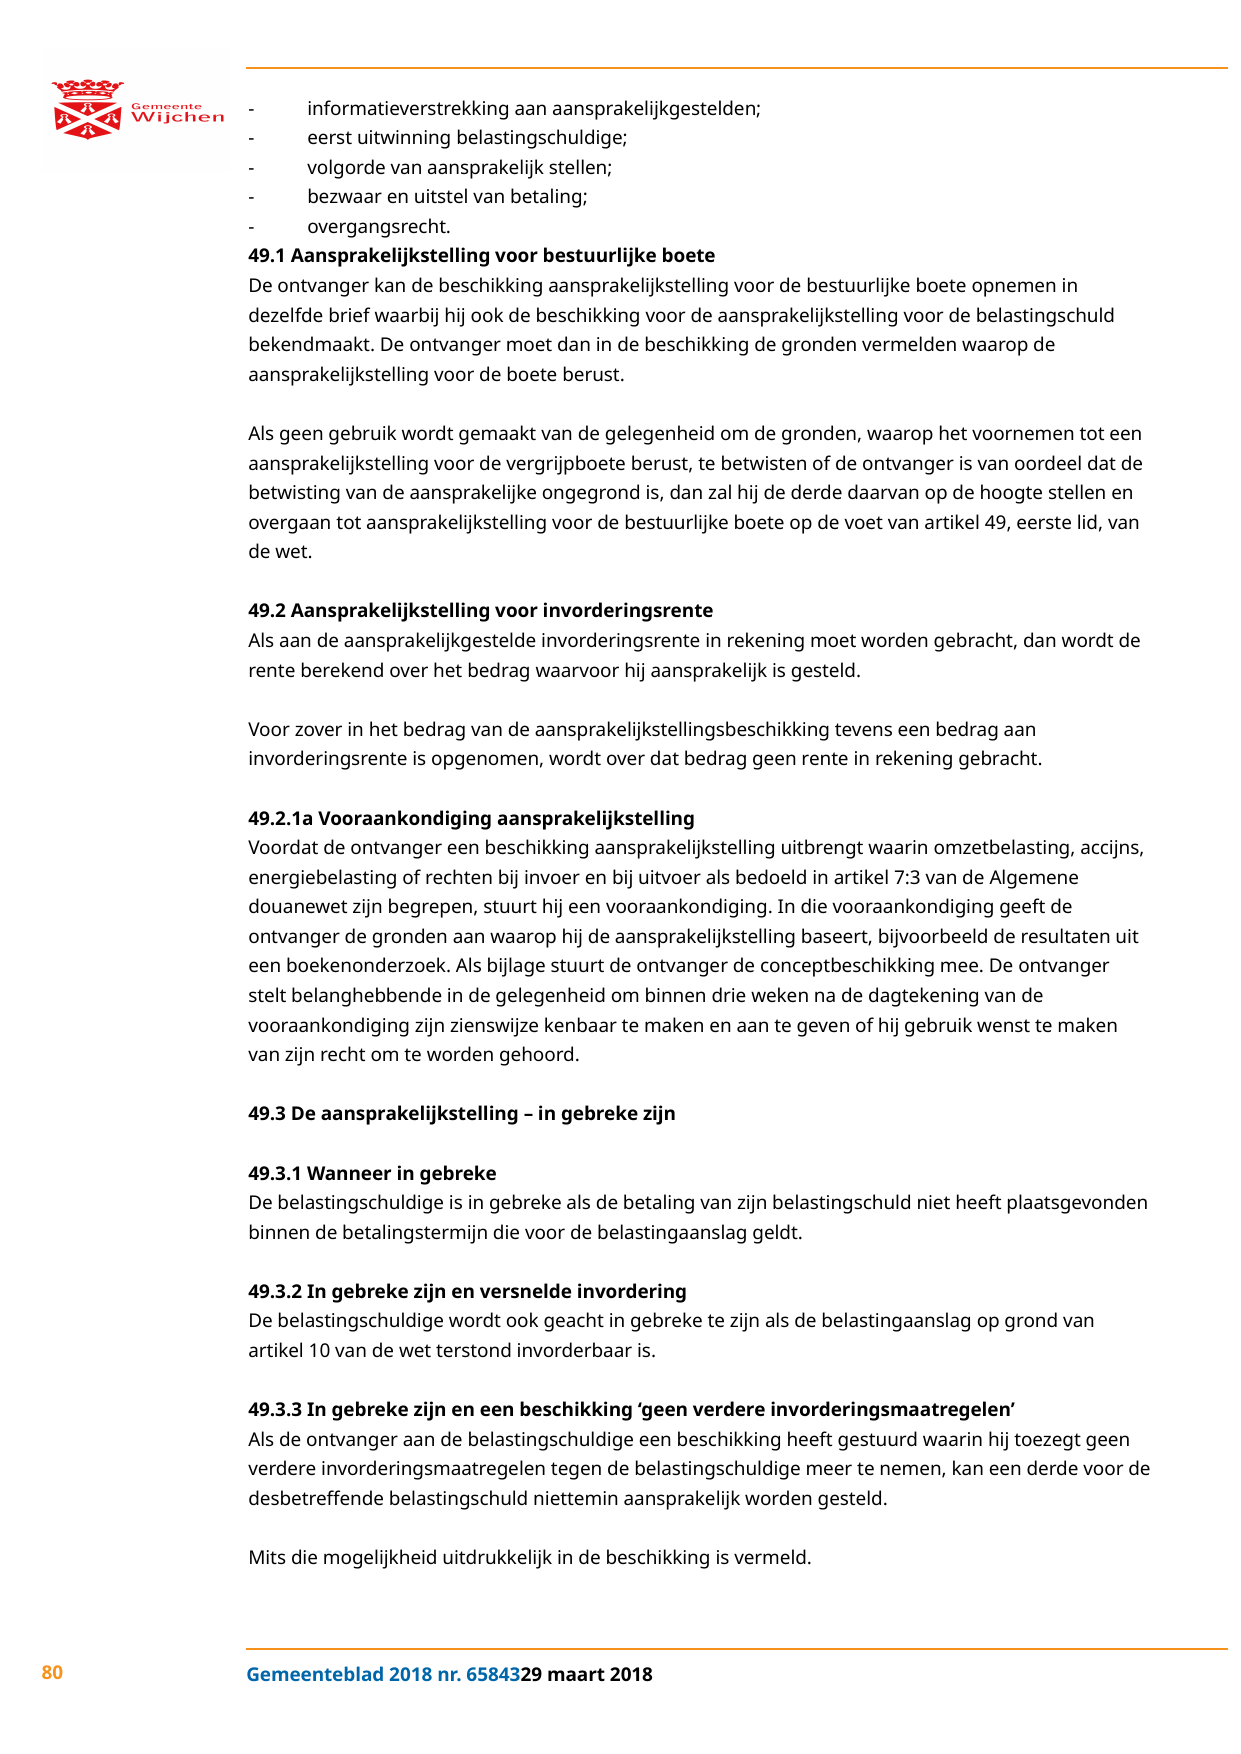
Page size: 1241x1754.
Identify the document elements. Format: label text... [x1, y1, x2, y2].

text 49.3 De aansprakelijkstelling – in gebreke zijn [248, 1101, 1152, 1126]
text Als geen gebruik wordt gemaakt van de gelegenheid om de gronden, waarop het voornemen tot een aansprakelijkstelling voor de vergrijpboete berust, te betwisten of de ontvanger is van oordeel dat de betwisting van de aansprakelijke ongegrond is, dan zal hij de derde daarvan op de hoogte stellen en overgaan tot aansprakelijkstelling voor de bestuurlijke boete op de voet van artikel 49, eerste lid, van de wet. [248, 420, 1152, 564]
text 49.2.1a Vooraankondiging aansprakelijkstelling [248, 805, 1152, 831]
picture [41, 47, 231, 172]
text Voordat de ontvanger een beschikking aansprakelijkstelling uitbrengt waarin omzetbelasting, accijns, energiebelasting of rechten bij invoer en bij uitvoer als bedoeld in artikel 7:3 van de Algemene douanewet zijn begrepen, stuurt hij een vooraankondiging. In die vooraankondiging geeft de ontvanger de gronden aan waarop hij de aansprakelijkstelling baseert, bijvoorbeeld de resultaten uit een boekenonderzoek. Als bijlage stuurt de ontvanger de conceptbeschikking mee. De ontvanger stelt belanghebbende in de gelegenheid om binnen drie weken na de dagtekening van de vooraankondiging zijn zienswijze kenbaar te maken en aan te geven of hij gebruik wenst te maken van zijn recht om te worden gehoord. [248, 834, 1152, 1067]
text Mits die mogelijkheid uitdrukkelijk in de beschikking is vermeld. [248, 1544, 1152, 1570]
text 49.1 Aansprakelijkstelling voor bestuurlijke boete [248, 243, 1152, 268]
text Als aan de aansprakelijkgestelde invorderingsrente in rekening moet worden gebracht, dan wordt de rente berekend over het bedrag waarvoor hij aansprakelijk is gesteld. [248, 627, 1152, 683]
list bezwaar en uitstel van betaling; [248, 183, 1152, 209]
text De belastingschuldige is in gebreke als de betaling van zijn belastingschuld niet heeft plaatsgevonden binnen de betalingstermijn die voor de belastingaanslag geldt. [248, 1189, 1152, 1245]
list informatieverstrekking aan aansprakelijkgestelden; [248, 95, 1152, 121]
text De ontvanger kan de beschikking aansprakelijkstelling voor de bestuurlijke boete opnemen in dezelfde brief waarbij hij ook de beschikking voor de aansprakelijkstelling voor de belastingschuld bekendmaakt. De ontvanger moet dan in de beschikking de gronden vermelden waarop de aansprakelijkstelling voor de boete berust. [248, 272, 1152, 387]
text 49.2 Aansprakelijkstelling voor invorderingsrente [248, 598, 1152, 623]
list eerst uitwinning belastingschuldige; [248, 124, 1152, 150]
list volgorde van aansprakelijk stellen; [248, 154, 1152, 180]
list overgangsrecht. [248, 213, 1152, 239]
text 49.3.2 In gebreke zijn en versnelde invordering [248, 1278, 1152, 1304]
text Als de ontvanger aan de belastingschuldige een beschikking heeft gestuurd waarin hij toezegt geen verdere invorderingsmaatregelen tegen de belastingschuldige meer te nemen, kan een derde voor de desbetreffende belastingschuld niettemin aansprakelijk worden gesteld. [248, 1426, 1152, 1511]
text De belastingschuldige wordt ook geacht in gebreke te zijn als de belastingaanslag op grond van artikel 10 van de wet terstond invorderbaar is. [248, 1308, 1152, 1363]
text 49.3.1 Wanneer in gebreke [248, 1160, 1152, 1186]
text 49.3.3 In gebreke zijn en een beschikking ‘geen verdere invorderingsmaatregelen’ [248, 1396, 1152, 1422]
text Voor zover in het bedrag van de aansprakelijkstellingsbeschikking tevens een bedrag aan invorderingsrente is opgenomen, wordt over dat bedrag geen rente in rekening gebracht. [248, 716, 1152, 771]
